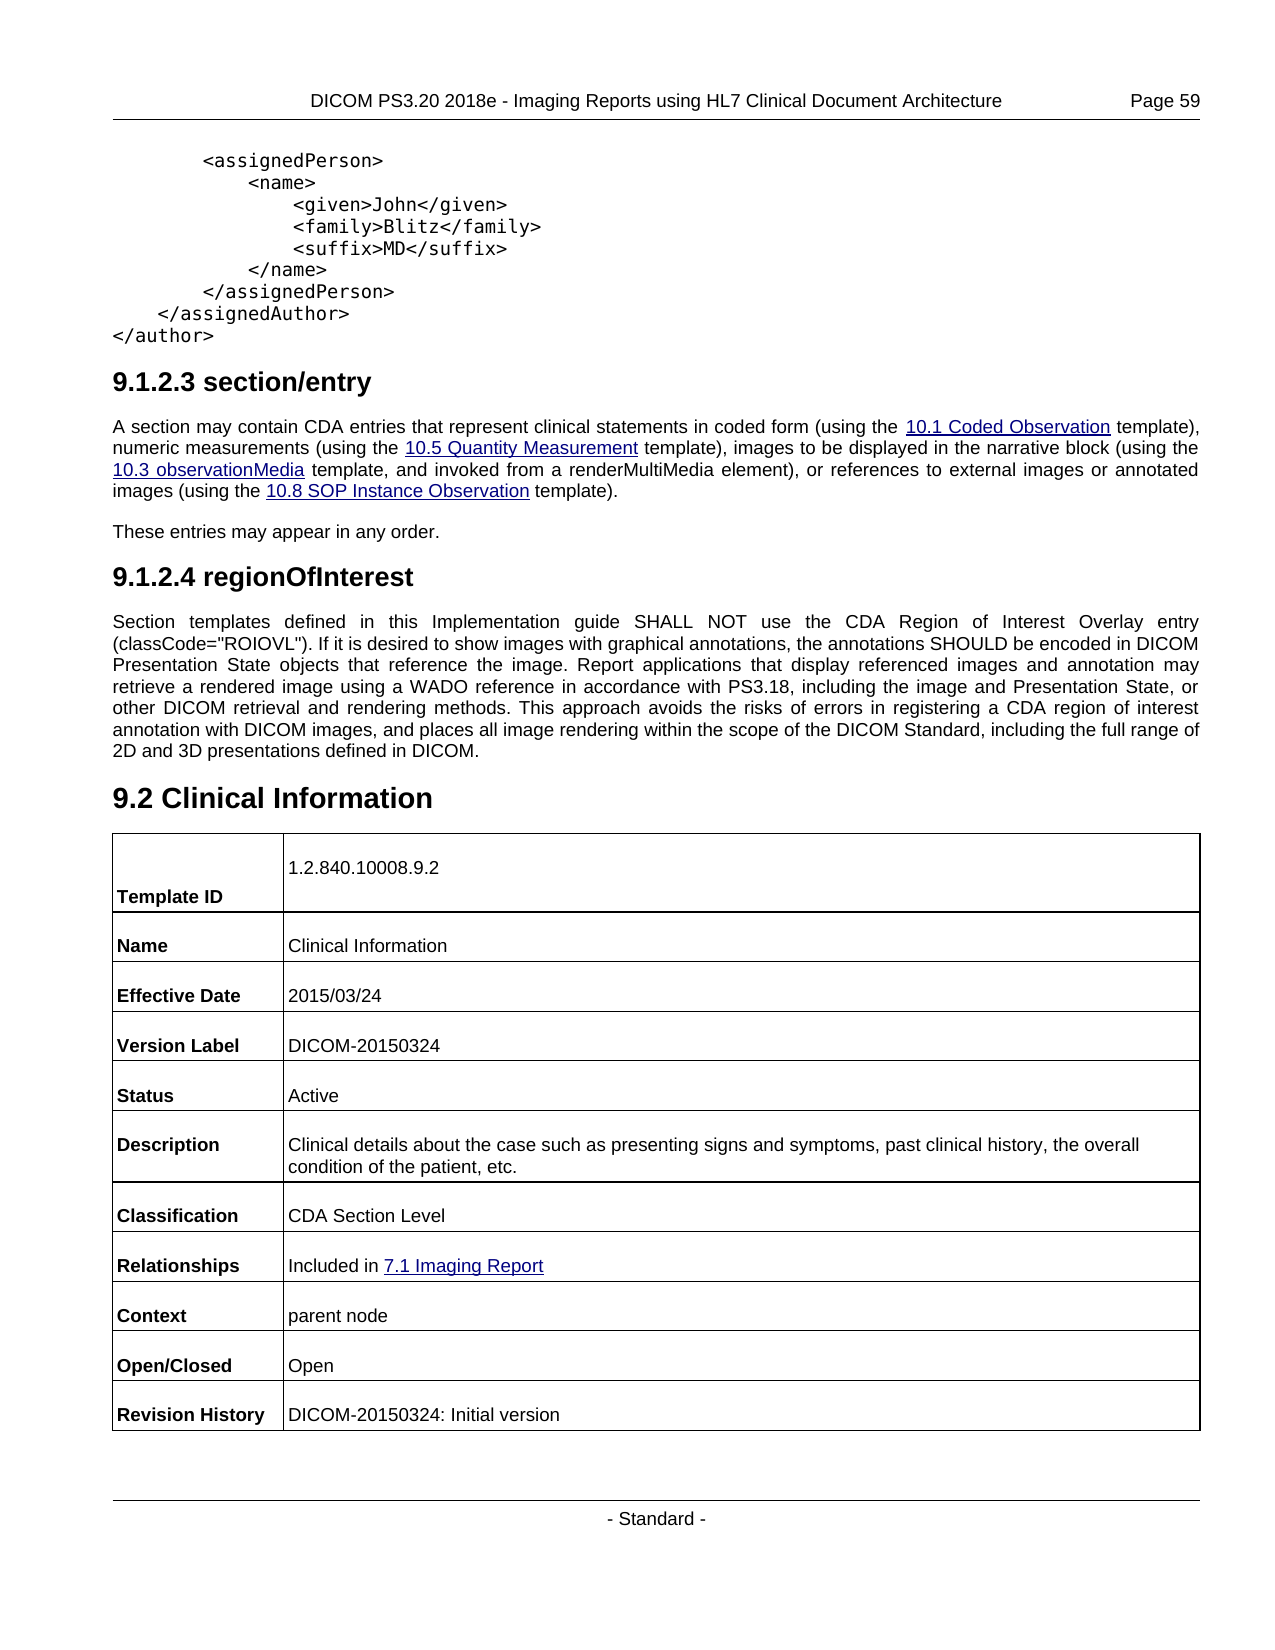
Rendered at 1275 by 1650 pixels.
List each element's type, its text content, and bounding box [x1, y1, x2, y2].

table_cell Clinical details about the case such as presenting signs and symptoms, past clinical history, the overall condition of the patient, etc. [284, 1111, 1199, 1181]
table_cell Classification [113, 1183, 283, 1231]
text 9.1.2.3 section/entry [112, 366, 1200, 397]
table_cell DICOM-20150324: Initial version [284, 1381, 1199, 1430]
table_cell Open/Closed [113, 1331, 283, 1380]
table_cell Open [284, 1331, 1199, 1380]
text Section templates defined in this Implementation guide SHALL NOT use the CDA Region of Interest Overlay entry (classCode="ROIOVL"). If it is desired to show images with graphical annotations, the annotations SHOULD be encoded in DICOM Presentation State objects that reference the image. Report applications that display referenced images and annotation may retrieve a rendered image using a WADO reference in accordance with PS3.18, including the image and Presentation State, or other DICOM retrieval and rendering methods. This approach avoids the risks of errors in registering a CDA region of interest annotation with DICOM images, and places all image rendering within the scope of the DICOM Standard, including the full range of 2D and 3D presentations defined in DICOM. [112, 611, 1200, 762]
text <assignedPerson> <name> <given>John</given> <family>Blitz</family> <suffix>MD</suffix> </name> </assignedPerson> </assignedAuthor> </author> [112, 150, 1200, 347]
text A section may contain CDA entries that represent clinical statements in coded form (using the 10.1 Coded Observation template), numeric measurements (using the 10.5 Quantity Measurement template), images to be displayed in the narrative block (using the 10.3 observationMedia template, and invoked from a renderMultiMedia element), or references to external images or annotated images (using the 10.8 SOP Instance Observation template). [112, 416, 1200, 502]
table_cell Context [113, 1282, 283, 1330]
table_cell Name [113, 913, 283, 961]
table_cell Active [284, 1061, 1199, 1110]
table_cell DICOM-20150324 [284, 1012, 1199, 1060]
text 9.1.2.4 regionOfInterest [112, 561, 1200, 592]
text 9.2 Clinical Information [112, 781, 1200, 814]
table_cell Relationships [113, 1232, 283, 1281]
table_cell Status [113, 1061, 283, 1110]
text These entries may appear in any order. [112, 521, 1200, 542]
table_cell CDA Section Level [284, 1183, 1199, 1231]
table_cell Version Label [113, 1012, 283, 1060]
table_cell Clinical Information [284, 913, 1199, 961]
table_cell parent node [284, 1282, 1199, 1330]
table_cell Effective Date [113, 962, 283, 1011]
table_cell Revision History [113, 1381, 283, 1430]
table_header Template ID [113, 834, 283, 911]
table_cell Included in 7.1 Imaging Report [284, 1232, 1199, 1281]
table_cell 2015/03/24 [284, 962, 1199, 1011]
table_cell Description [113, 1111, 283, 1181]
table_header 1.2.840.10008.9.2 [284, 834, 1199, 911]
